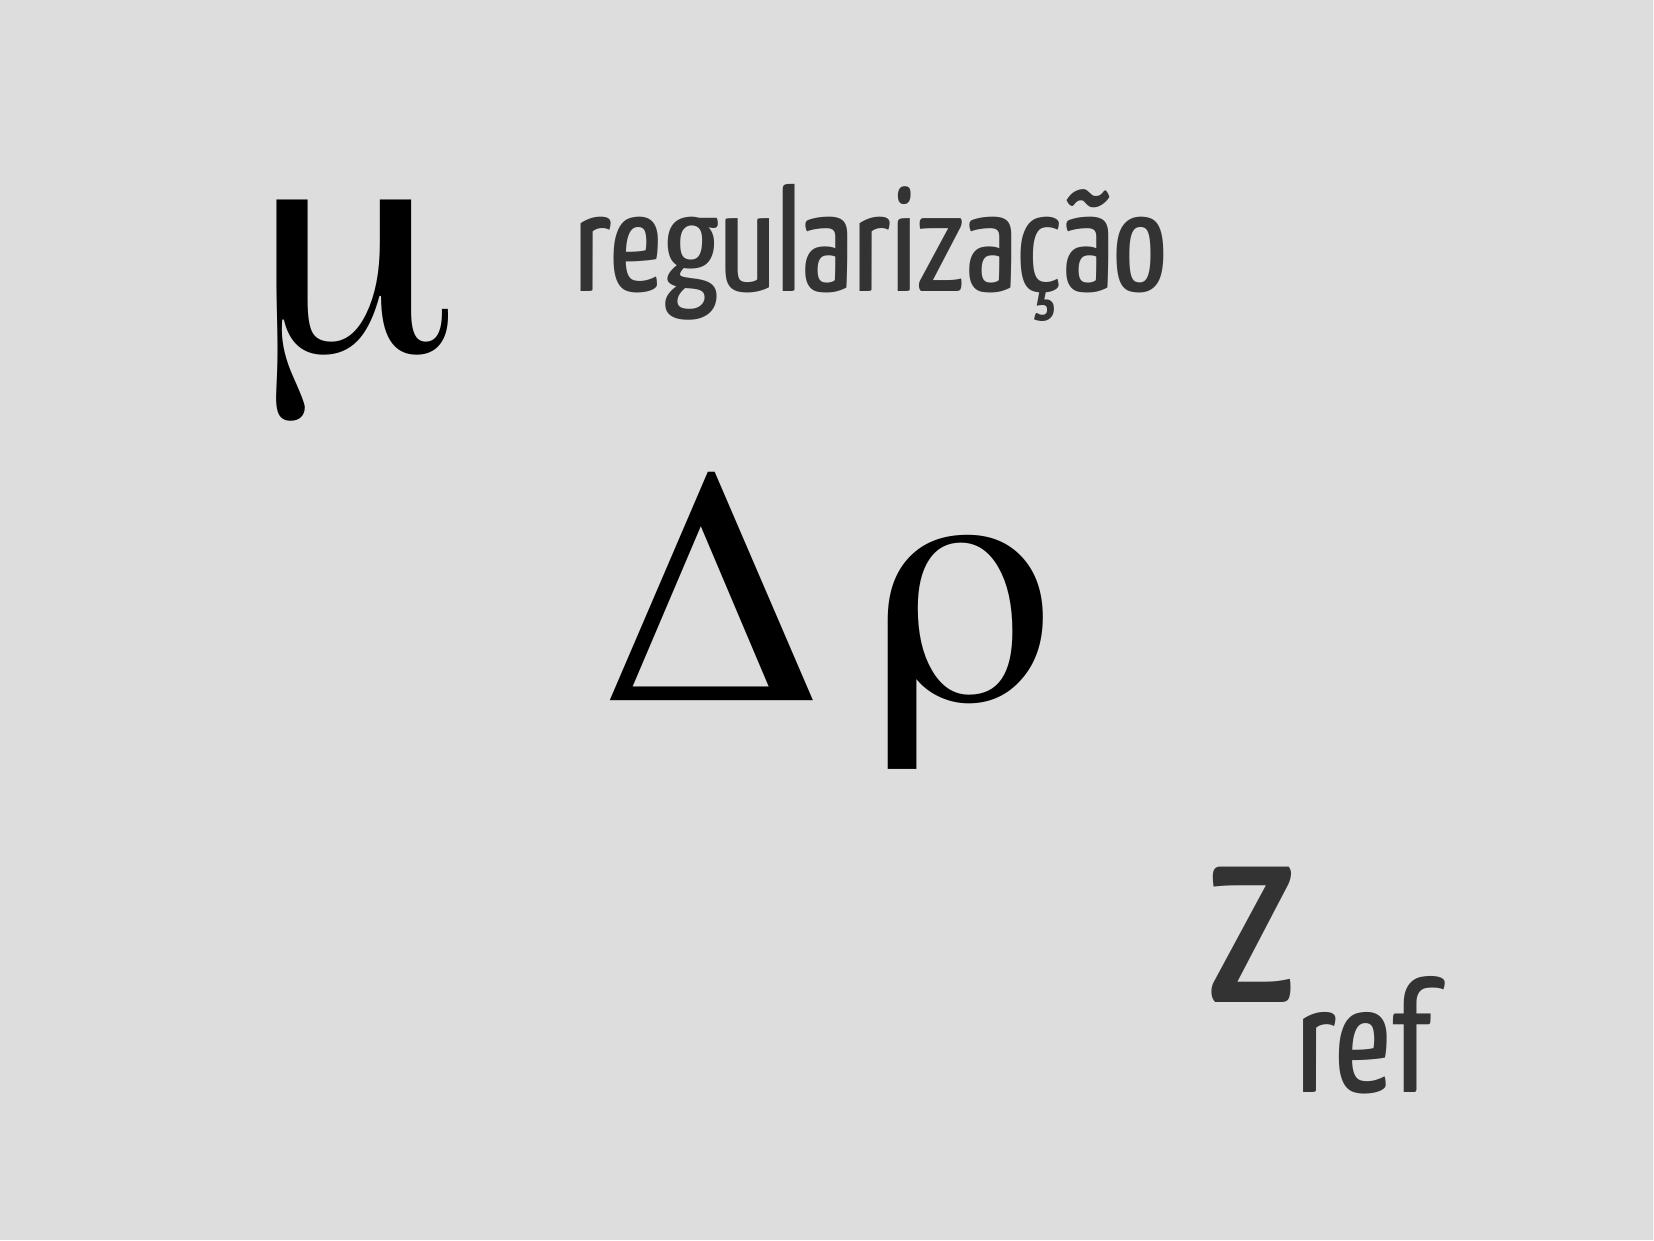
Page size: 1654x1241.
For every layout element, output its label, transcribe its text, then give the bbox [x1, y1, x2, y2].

chart [584, 453, 1070, 787]
chart [240, 180, 476, 437]
text_box regularização [559, 144, 1303, 352]
text_box zref [1191, 736, 1543, 1172]
